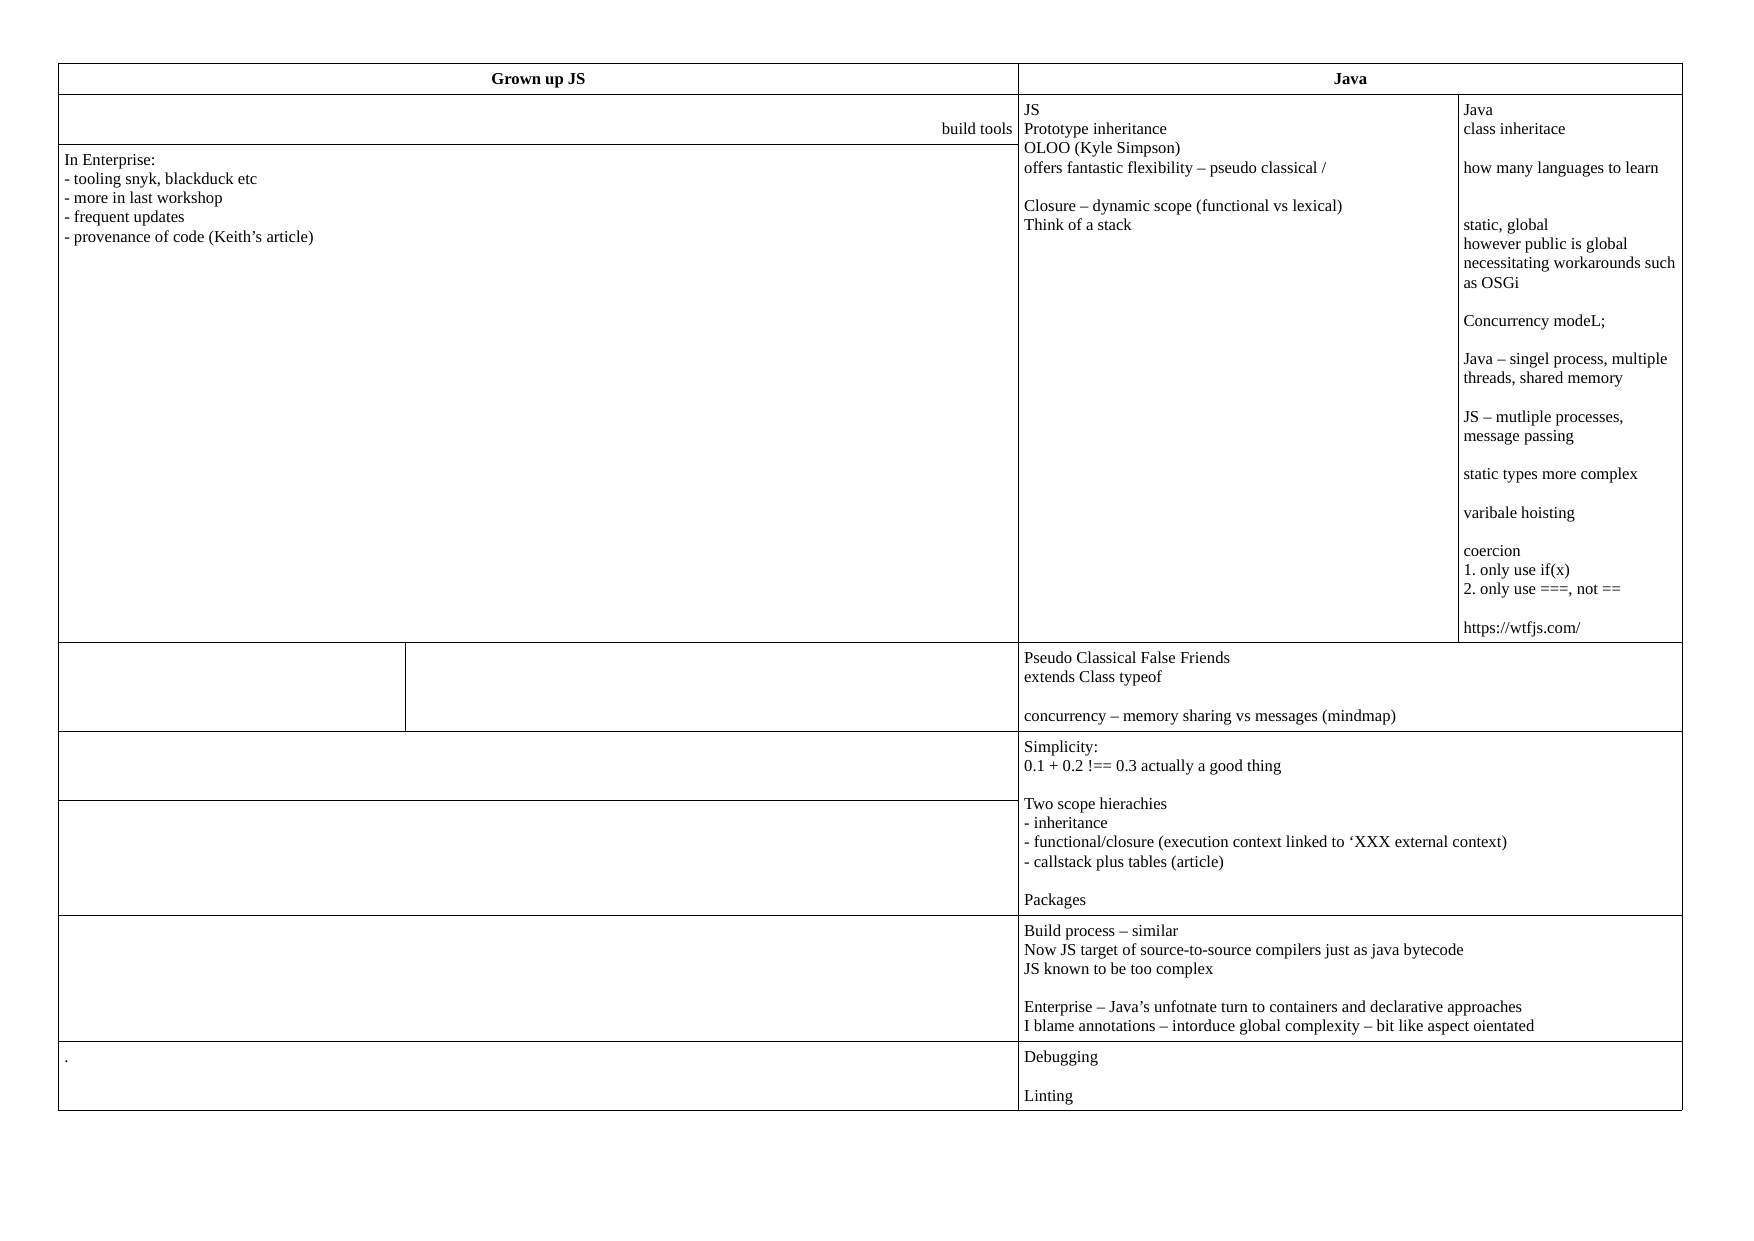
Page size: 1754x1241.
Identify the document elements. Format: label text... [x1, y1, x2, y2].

table_cell [59, 801, 1018, 914]
table_header Grown up JS [59, 64, 1018, 94]
table_cell Build process – similar Now JS target of source-to-source compilers just as java bytecode JS known to be too complex Enterprise – Java’s unfotnate turn to containers and declarative approaches I blame annotations – intorduce global complexity – bit like aspect oientated [1019, 916, 1682, 1041]
table_cell Java class inheritace how many languages to learn static, global however public is global necessitating workarounds such as OSGi Concurrency modeL; Java – singel process, multiple threads, shared memory JS – mutliple processes, message passing static types more complex varibale hoisting coercion 1. only use if(x) 2. only use ===, not == https://wtfjs.com/ [1459, 95, 1682, 642]
table_cell [59, 643, 405, 731]
table_header Java [1019, 64, 1682, 94]
table_cell [406, 643, 1018, 731]
table_cell Pseudo Classical False Friends extends Class typeof concurrency – memory sharing vs messages (mindmap) [1019, 643, 1682, 731]
table_cell [59, 732, 1018, 799]
table_cell . [59, 1042, 1018, 1110]
table_cell build tools [59, 95, 1018, 144]
table_cell In Enterprise: - tooling snyk, blackduck etc - more in last workshop - frequent updates - provenance of code (Keith’s article) [59, 145, 1018, 642]
table_cell [59, 916, 1018, 1041]
table_cell JS Prototype inheritance OLOO (Kyle Simpson) offers fantastic flexibility – pseudo classical / Closure – dynamic scope (functional vs lexical) Think of a stack [1019, 95, 1458, 642]
table_cell Simplicity: 0.1 + 0.2 !== 0.3 actually a good thing Two scope hierachies - inheritance - functional/closure (execution context linked to ‘XXX external context) - callstack plus tables (article) Packages [1019, 732, 1682, 914]
table_cell Debugging Linting [1019, 1042, 1682, 1110]
